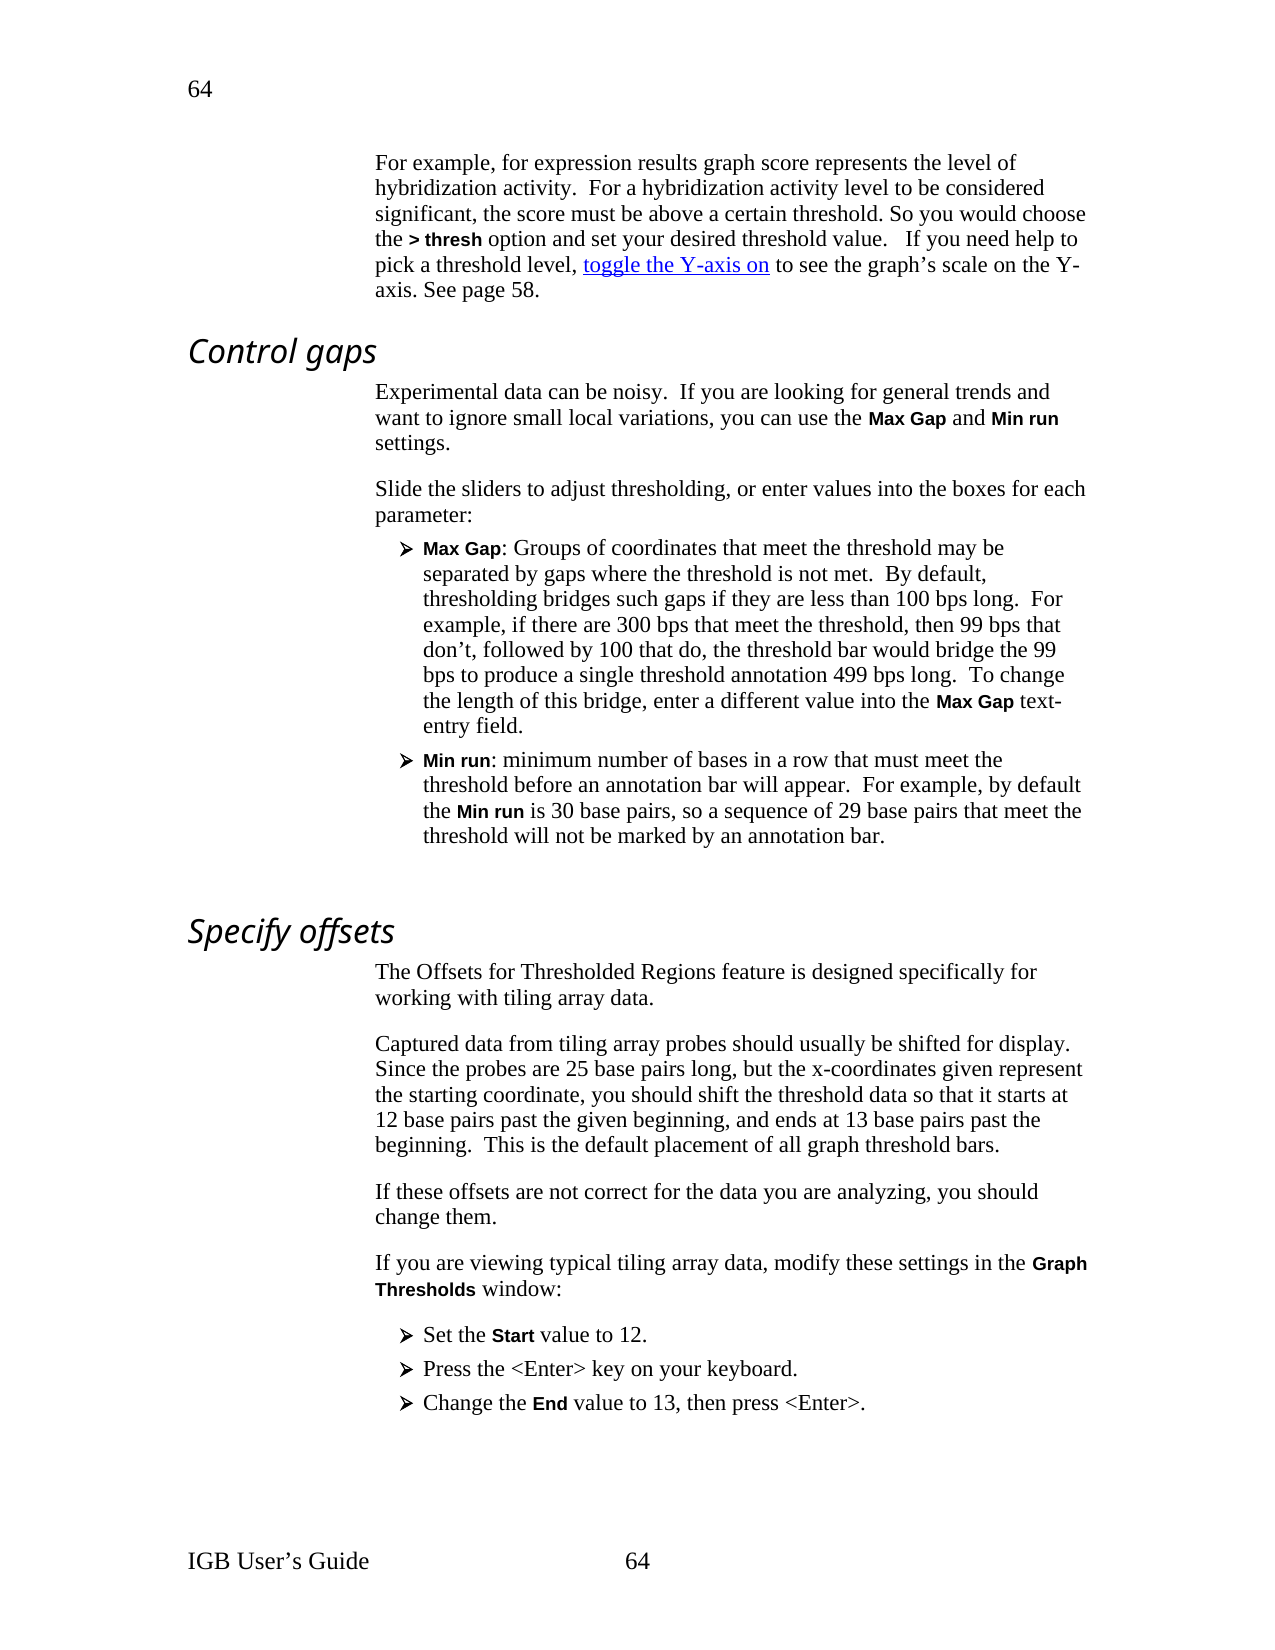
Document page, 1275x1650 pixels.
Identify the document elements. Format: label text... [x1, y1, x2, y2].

text Captured data from tiling array probes should usually be shifted for display. Since the probes are 25 base pairs long, but the x-coordinates given represent the starting coordinate, you should shift the threshold data so that it starts at 12 base pairs past the given beginning, and ends at 13 base pairs past the beginning. This is the default placement of all graph threshold bars. [375, 1031, 1087, 1158]
list Change the End value to 13, then press <Enter>. [399, 1389, 1087, 1415]
list Set the Start value to 12. [399, 1322, 1087, 1347]
list Max Gap: Groups of coordinates that meet the threshold may be separated by gaps where the threshold is not met. By default, thresholding bridges such gaps if they are less than 100 bps long. For example, if there are 300 bps that meet the threshold, then 99 bps that don’t, followed by 100 that do, the threshold bar would bridge the 99 bps to produce a single threshold annotation 499 bps long. To change the length of this bridge, enter a different value into the Max Gap text-entry field. [399, 535, 1087, 739]
text If you are viewing typical tiling array data, modify these settings in the Graph Thresholds window: [375, 1250, 1087, 1301]
text The Offsets for Thresholded Regions feature is designed specifically for working with tiling array data. [375, 959, 1087, 1010]
subtitle Specify offsets [187, 907, 1087, 953]
subtitle Control gaps [187, 327, 1087, 373]
list Min run: minimum number of bases in a row that must meet the threshold before an annotation bar will appear. For example, by default the Min run is 30 base pairs, so a sequence of 29 base pairs that meet the threshold will not be marked by an annotation bar. [399, 747, 1087, 849]
text For example, for expression results graph score represents the level of hybridization activity. For a hybridization activity level to be considered significant, the score must be above a certain threshold. So you would choose the > thresh option and set your desired threshold value. If you need help to pick a threshold level, toggle the Y-axis on to see the graph’s scale on the Y-axis. See page 58. [375, 150, 1087, 302]
text Experimental data can be noisy. If you are looking for general trends and want to ignore small local variations, you can use the Max Gap and Min run settings. [375, 379, 1087, 455]
list Press the <Enter> key on your keyboard. [399, 1356, 1087, 1381]
text Slide the sliders to adjust thresholding, or enter values into the boxes for each parameter: [375, 476, 1087, 527]
text If these offsets are not correct for the data you are analyzing, you should change them. [375, 1179, 1087, 1229]
